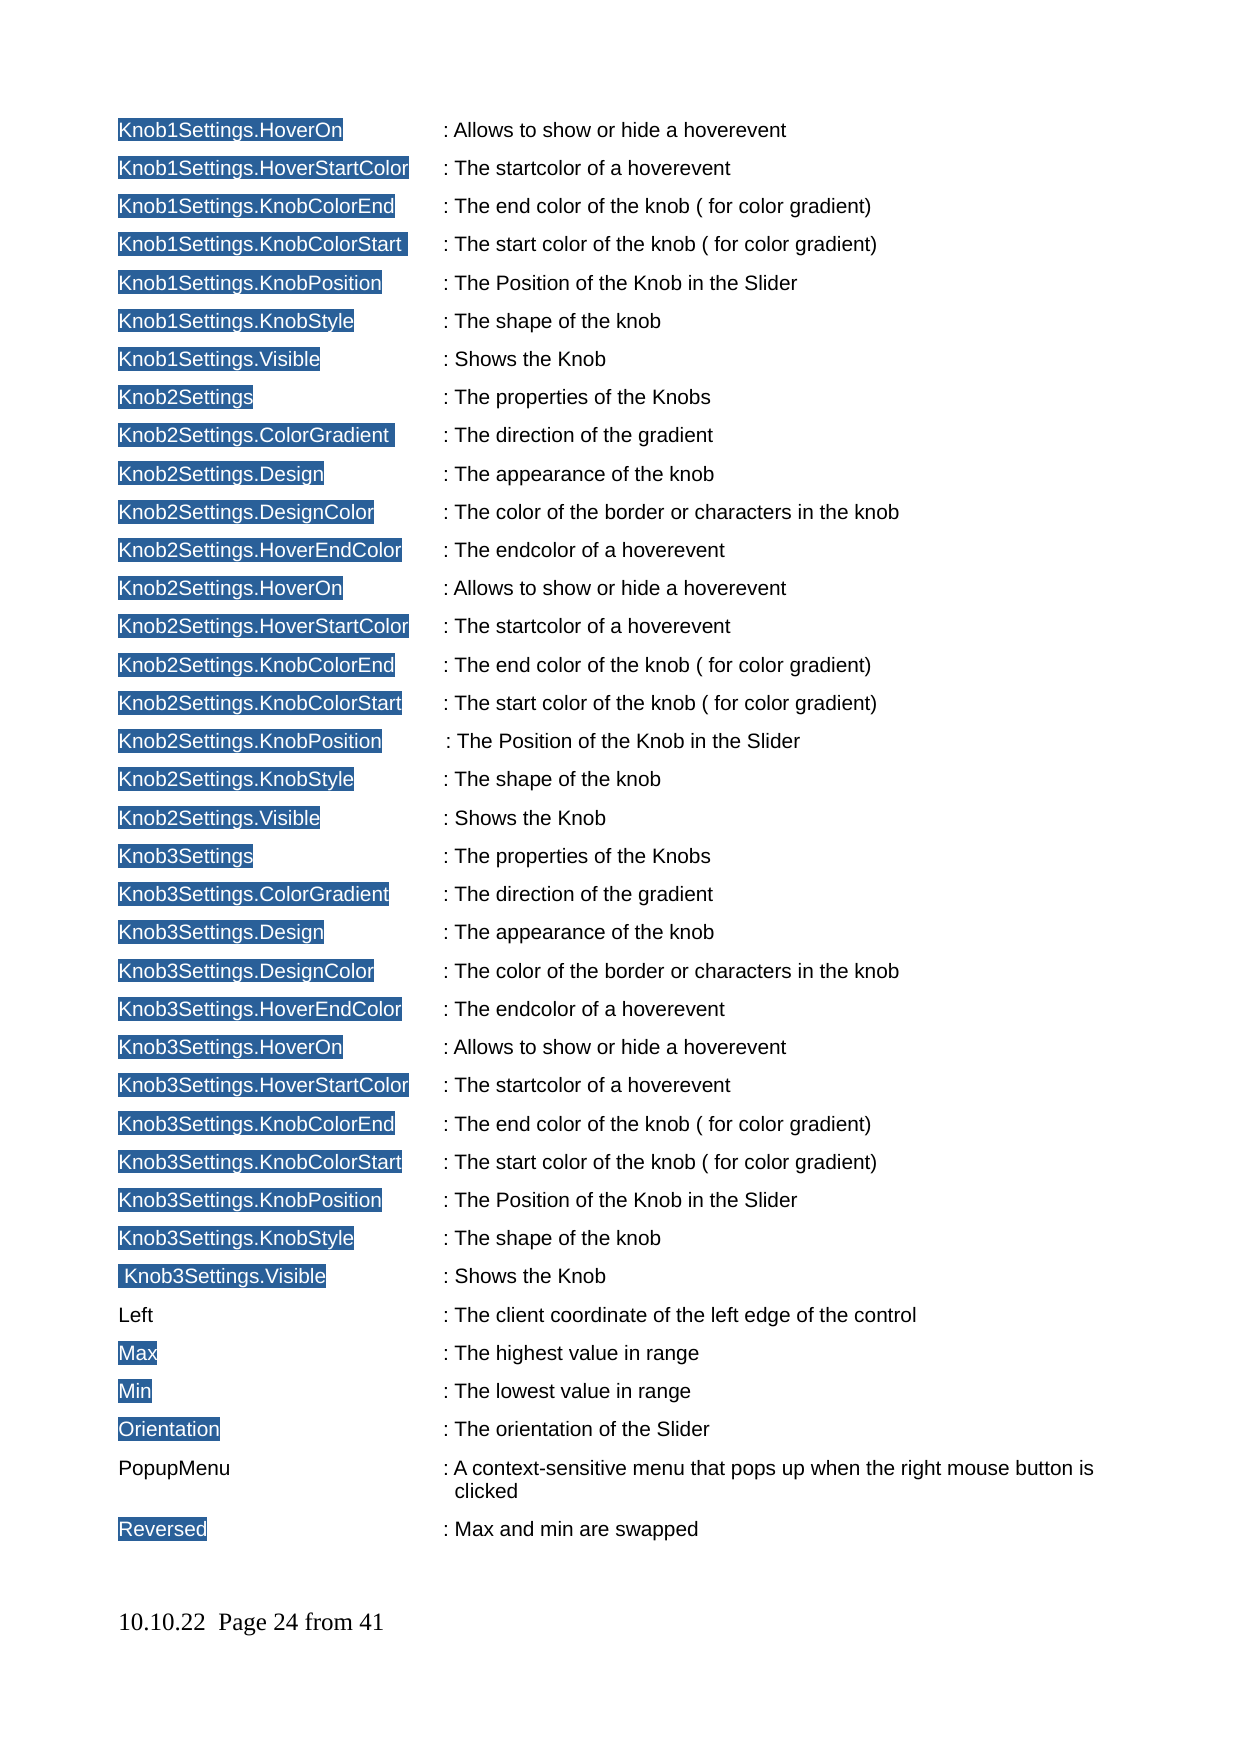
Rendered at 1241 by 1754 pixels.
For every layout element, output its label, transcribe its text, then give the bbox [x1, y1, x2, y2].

text Knob2Settings.Design : The appearance of the knob [118, 462, 1122, 486]
text Knob1Settings.KnobPosition : The Position of the Knob in the Slider [118, 271, 1122, 295]
text Knob2Settings.KnobPosition : The Position of the Knob in the Slider [118, 730, 1122, 753]
text Knob3Settings.KnobColorEnd : The end color of the knob ( for color gradient) [118, 1112, 1122, 1136]
text Knob2Settings.ColorGradient : The direction of the gradient [118, 424, 1122, 448]
text Knob2Settings.KnobStyle : The shape of the knob [118, 768, 1122, 792]
text Knob3Settings.KnobColorStart : The start color of the knob ( for color gradient) [118, 1150, 1122, 1174]
text Knob3Settings.ColorGradient : The direction of the gradient [118, 883, 1122, 906]
text Knob3Settings.HoverOn : Allows to show or hide a hoverevent [118, 1036, 1122, 1059]
text Knob2Settings.KnobColorEnd : The end color of the knob ( for color gradient) [118, 653, 1122, 677]
text Knob2Settings.HoverEndColor : The endcolor of a hoverevent [118, 539, 1122, 562]
text Knob2Settings : The properties of the Knobs [118, 386, 1122, 409]
text Reversed : Max and min are swapped [118, 1518, 1122, 1542]
text Knob1Settings.HoverStartColor : The startcolor of a hoverevent [118, 156, 1122, 180]
text Knob3Settings.HoverEndColor : The endcolor of a hoverevent [118, 997, 1122, 1021]
text Knob2Settings.KnobColorStart : The start color of the knob ( for color gradient) [118, 692, 1122, 715]
text Knob1Settings.KnobStyle : The shape of the knob [118, 309, 1122, 333]
text Knob2Settings.HoverOn : Allows to show or hide a hoverevent [118, 577, 1122, 601]
text Knob1Settings.HoverOn : Allows to show or hide a hoverevent [118, 118, 1122, 142]
text Knob3Settings.Visible : Shows the Knob [118, 1265, 1122, 1289]
text Max : The highest value in range [118, 1341, 1122, 1365]
text Left : The client coordinate of the left edge of the control [118, 1303, 1122, 1327]
text Knob2Settings.HoverStartColor : The startcolor of a hoverevent [118, 615, 1122, 639]
text PopupMenu : A context-sensitive menu that pops up when the right mouse button is clicked [118, 1456, 1122, 1503]
text Knob2Settings.DesignColor : The color of the border or characters in the knob [118, 500, 1122, 524]
text Knob1Settings.KnobColorEnd : The end color of the knob ( for color gradient) [118, 194, 1122, 218]
text Min : The lowest value in range [118, 1380, 1122, 1403]
text Knob1Settings.KnobColorStart : The start color of the knob ( for color gradient) [118, 233, 1122, 256]
text Knob3Settings : The properties of the Knobs [118, 844, 1122, 868]
text Knob3Settings.KnobPosition : The Position of the Knob in the Slider [118, 1188, 1122, 1212]
text Knob3Settings.Design : The appearance of the knob [118, 921, 1122, 944]
text Orientation : The orientation of the Slider [118, 1418, 1122, 1442]
text Knob3Settings.DesignColor : The color of the border or characters in the knob [118, 959, 1122, 983]
text Knob1Settings.Visible : Shows the Knob [118, 347, 1122, 371]
text Knob3Settings.HoverStartColor : The startcolor of a hoverevent [118, 1074, 1122, 1097]
text Knob2Settings.Visible : Shows the Knob [118, 806, 1122, 830]
text Knob3Settings.KnobStyle : The shape of the knob [118, 1227, 1122, 1250]
